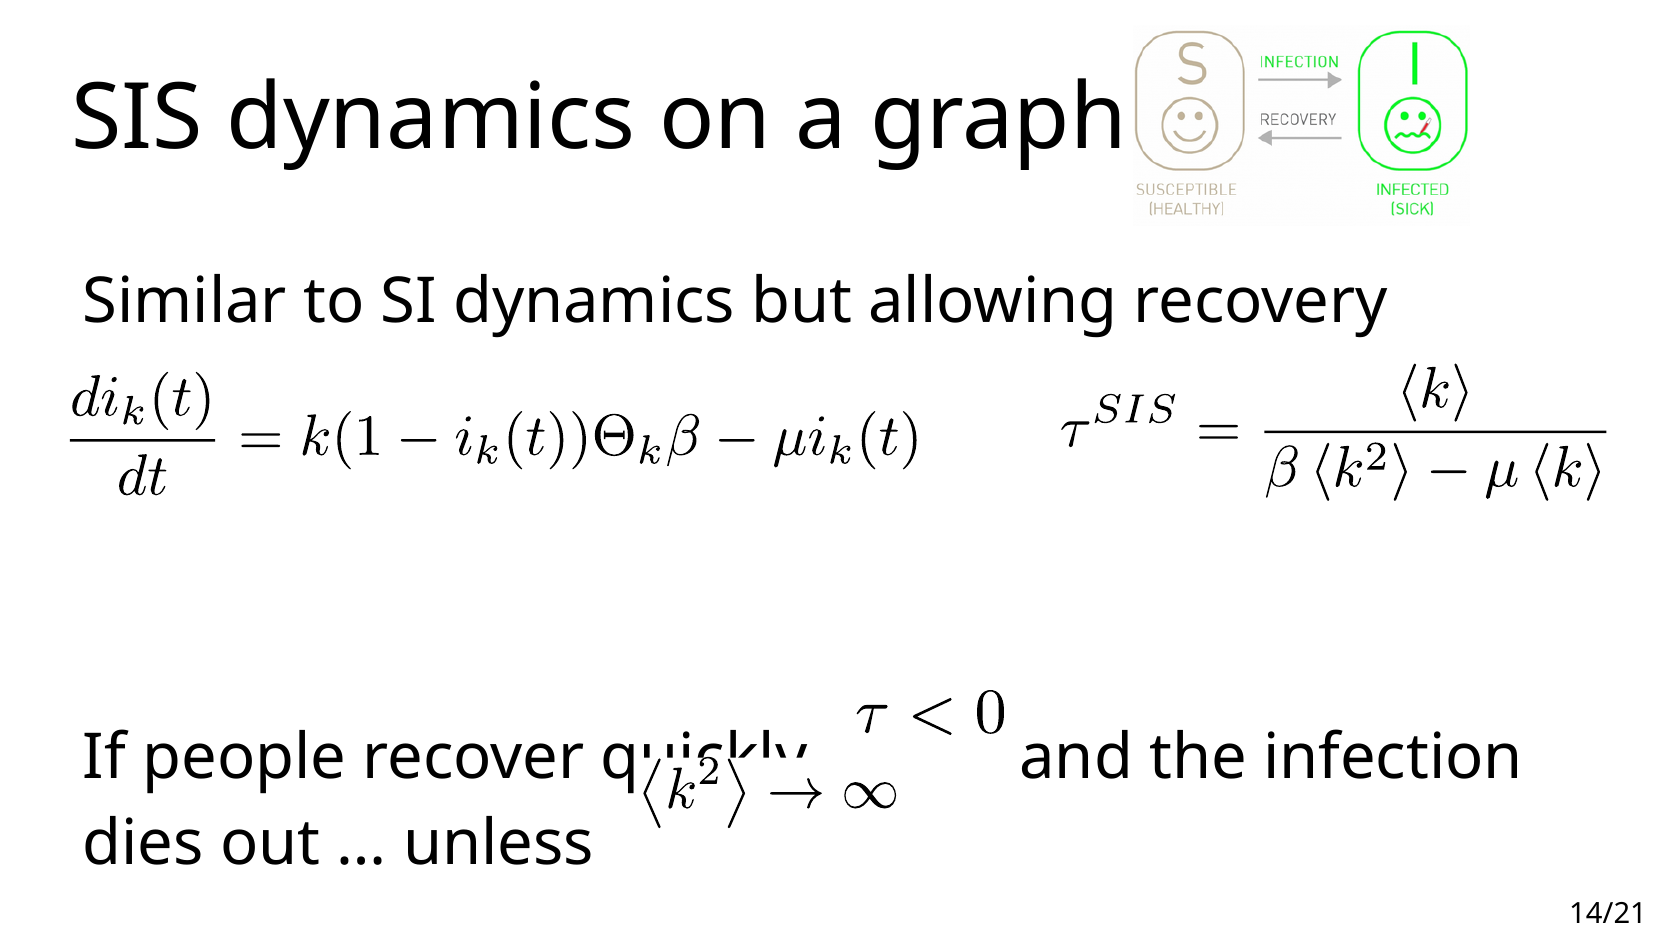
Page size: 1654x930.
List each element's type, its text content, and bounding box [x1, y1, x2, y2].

picture [1133, 25, 1471, 226]
text_box [69, 371, 923, 496]
text_box [855, 690, 1007, 736]
list Similar to SI dynamics but allowing recovery If people recover quickly, and the infection dies out … unless [82, 255, 1571, 886]
text_box [1059, 363, 1607, 501]
title SIS dynamics on a graph [0, 1, 1201, 225]
text_box [637, 756, 900, 829]
